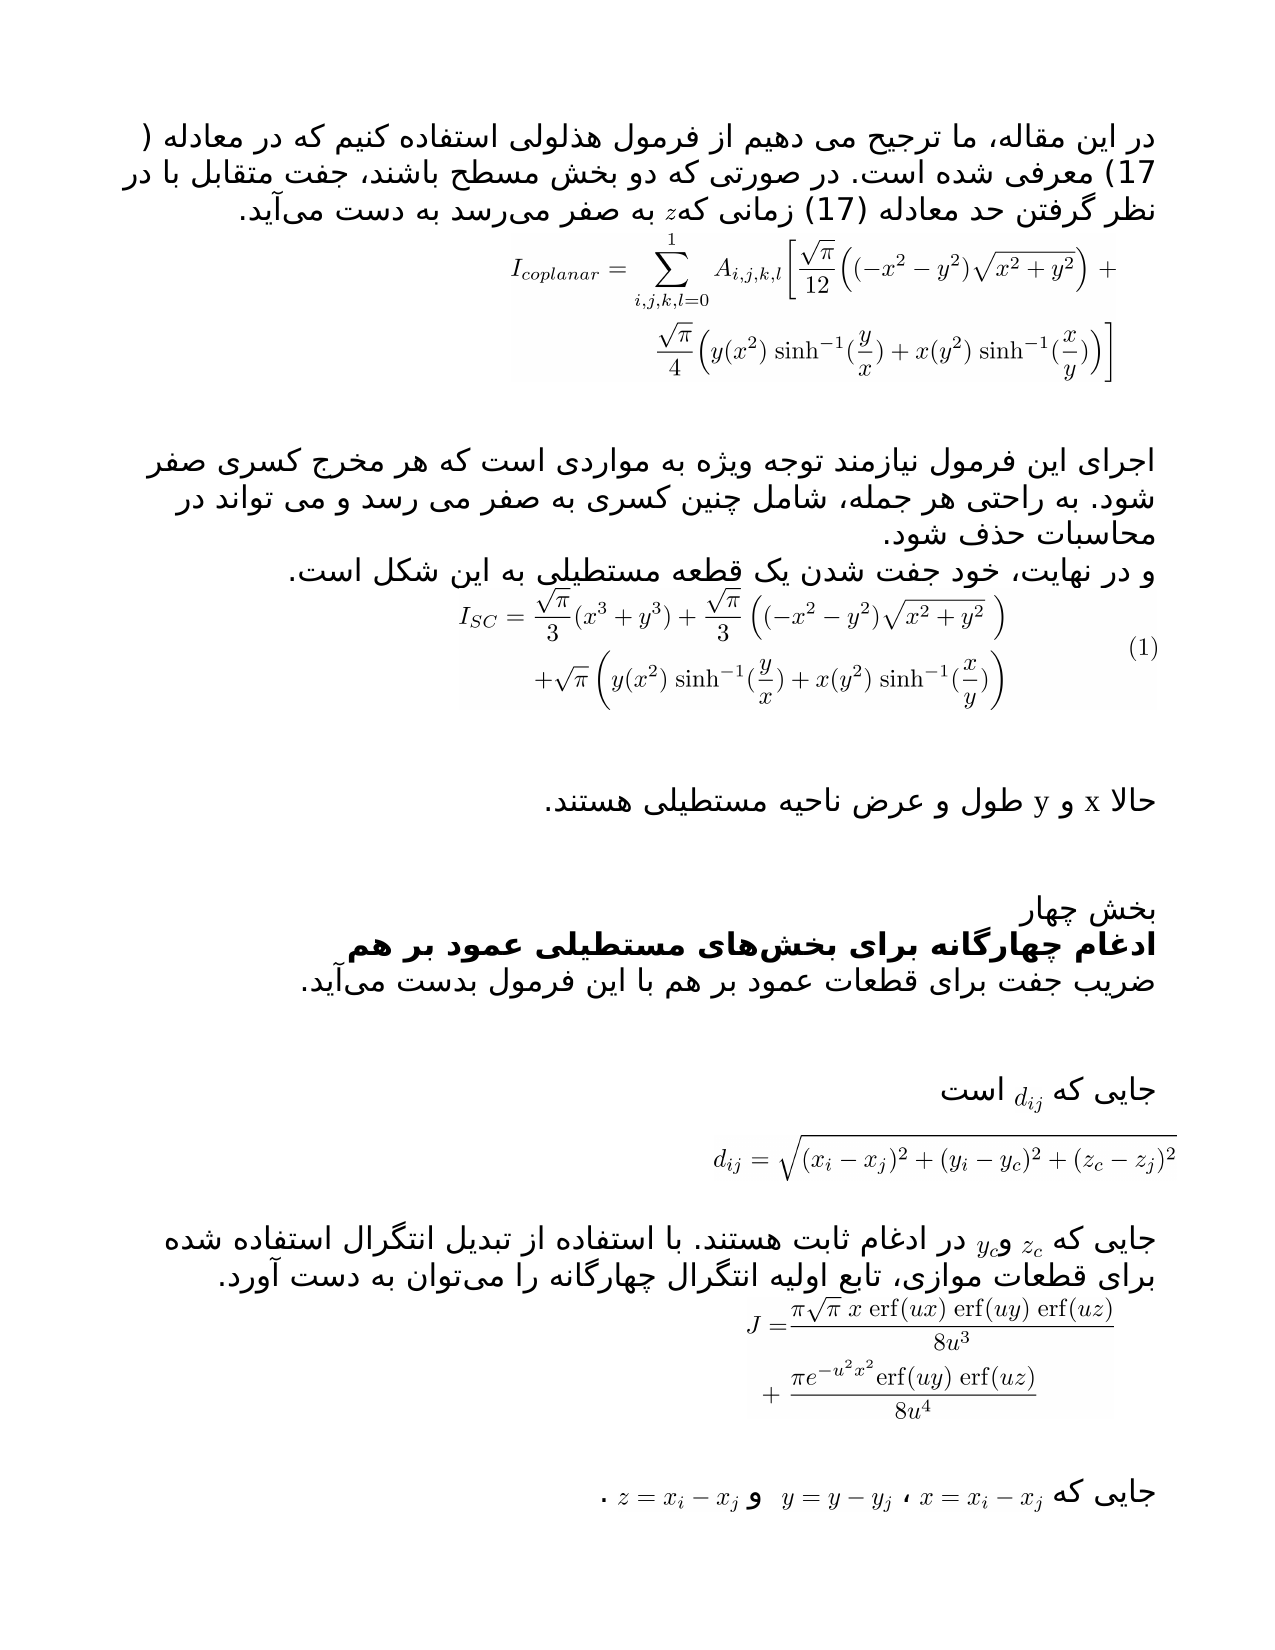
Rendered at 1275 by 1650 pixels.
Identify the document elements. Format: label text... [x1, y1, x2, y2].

text جایی که ، و . [118, 1473, 1157, 1512]
picture [747, 1297, 1114, 1419]
picture [1022, 1241, 1042, 1257]
text در این مقاله، ما ترجیح می دهیم از فرمول هذلولی استفاده کنیم که در معادله (17) معرفی شده است. در صورتی که دو بخش مسطح باشند، جفت متقابل با در نظر گرفتن حد معادله (17) زمانی که به صفر می‌رسد به دست می‌آید. [118, 118, 1157, 227]
text بخش چهار [118, 890, 1157, 926]
picture [459, 588, 1157, 710]
text ضریب جفت برای قطعات عمود بر هم با این فرمول بدست می‌آید. [118, 963, 1157, 999]
text اجرای این فرمول نیازمند توجه ویژه به مواردی است که هر مخرج کسری صفر شود. به راحتی هر جمله، شامل چنین کسری به صفر می رسد و می تواند در محاسبات حذف شود. [118, 443, 1157, 552]
picture [920, 1493, 1042, 1512]
text حالا x و y طول و عرض ناحیه مستطیلی هستند. [118, 782, 1157, 818]
text جایی که و در ادغام ثابت هستند. با استفاده از تبدیل انتگرال استفاده شده برای قطعات موازی، تابع اولیه انتگرال چهارگانه را می‌توان به دست آورد. [118, 1220, 1157, 1294]
picture [618, 1493, 738, 1512]
picture [782, 1493, 891, 1512]
picture [977, 1241, 998, 1258]
text جایی که است [118, 1071, 1157, 1112]
text ادغام چهارگانه برای بخش‌های مستطیلی عمود بر هم [118, 926, 1157, 963]
picture [511, 233, 1116, 382]
picture [714, 1135, 1177, 1181]
text و در نهایت، خود جفت شدن یک قطعه مستطیلی به این شکل است. [118, 552, 1157, 588]
picture [1015, 1087, 1042, 1113]
